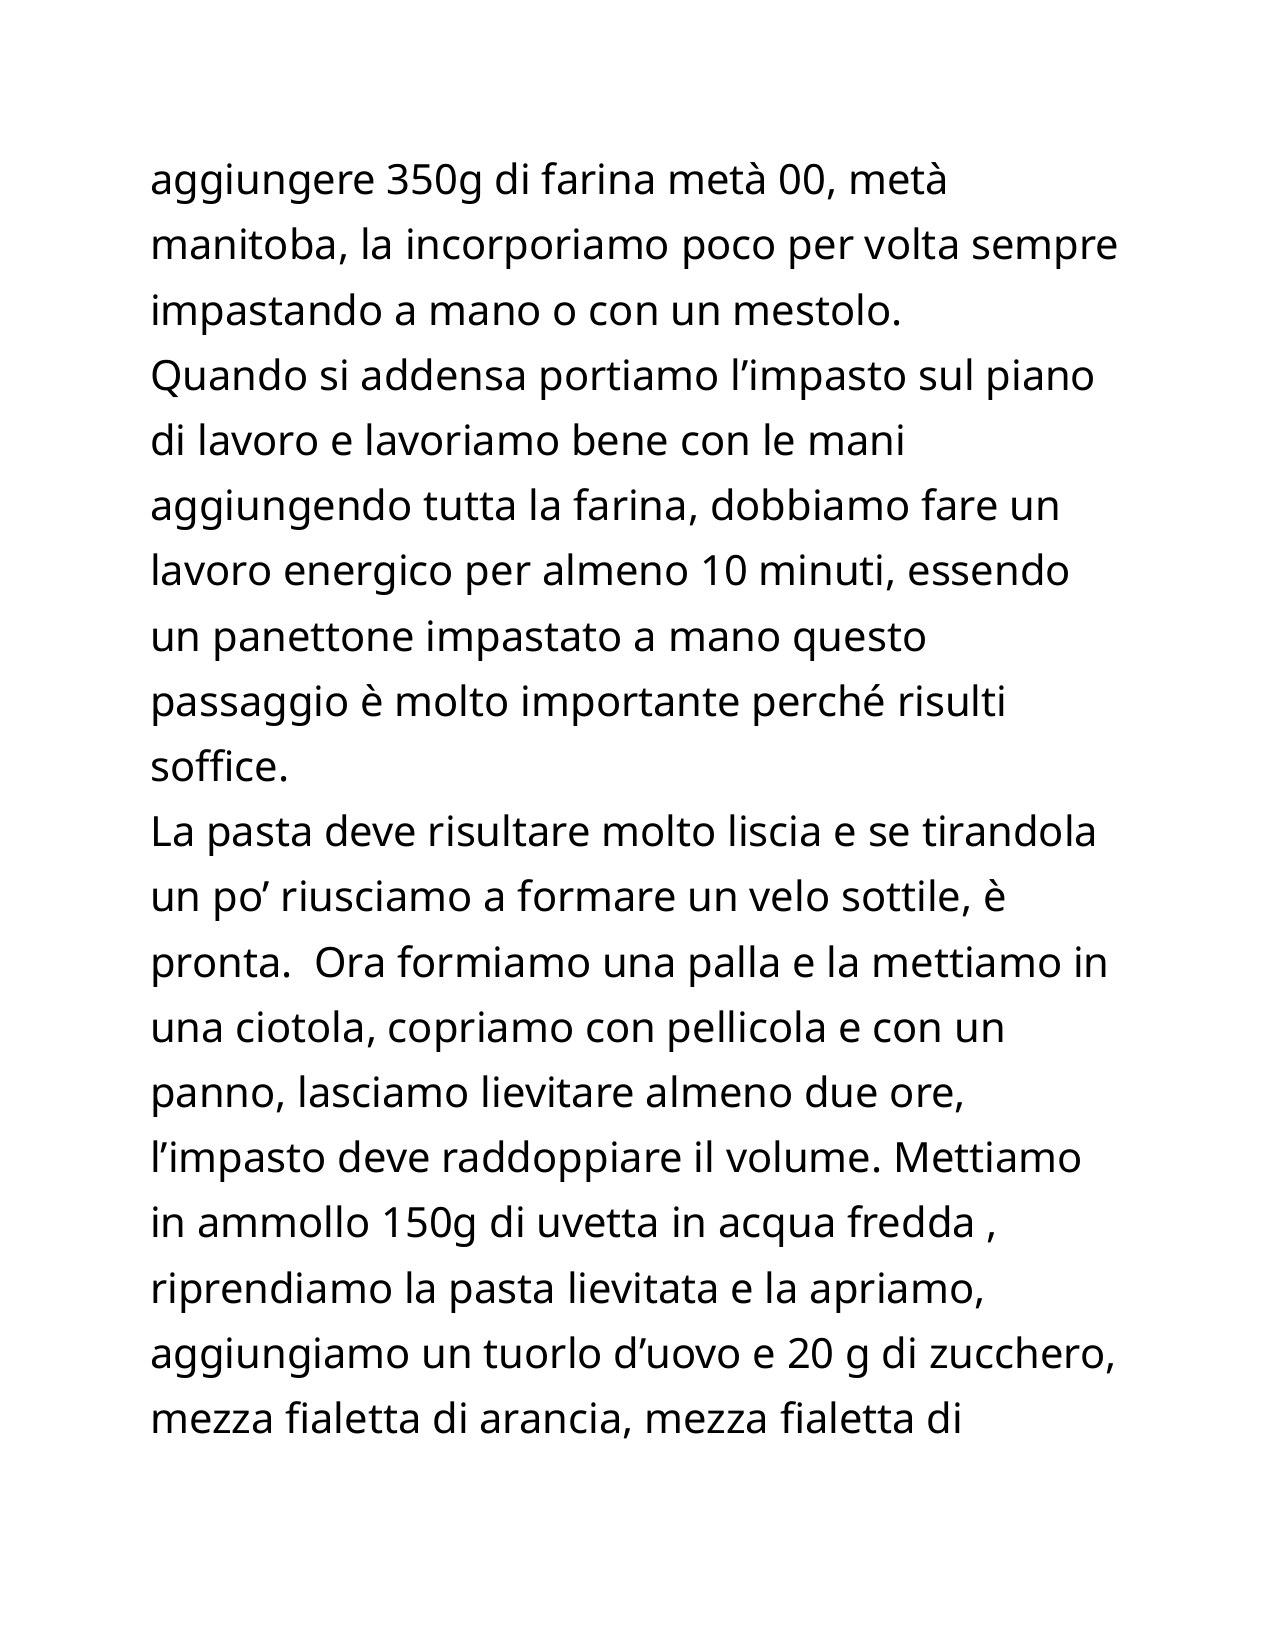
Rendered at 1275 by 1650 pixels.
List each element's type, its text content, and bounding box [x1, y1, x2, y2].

text aggiungere 350g di farina metà 00, metà manitoba, la incorporiamo poco per volta sempre impastando a mano o con un mestolo. Quando si addensa portiamo l’impasto sul piano di lavoro e lavoriamo bene con le mani aggiungendo tutta la farina, dobbiamo fare un lavoro energico per almeno 10 minuti, essendo un panettone impastato a mano questo passaggio è molto importante perché risulti soffice. La pasta deve risultare molto liscia e se tirandola un po’ riusciamo a formare un velo sottile, è pronta. Ora formiamo una palla e la mettiamo in una ciotola, copriamo con pellicola e con un panno, lasciamo lievitare almeno due ore, l’impasto deve raddoppiare il volume. Mettiamo in ammollo 150g di uvetta in acqua fredda , riprendiamo la pasta lievitata e la apriamo, aggiungiamo un tuorlo d’uovo e 20 g di zucchero, mezza fialetta di arancia, mezza fialetta di [150, 150, 1125, 1446]
